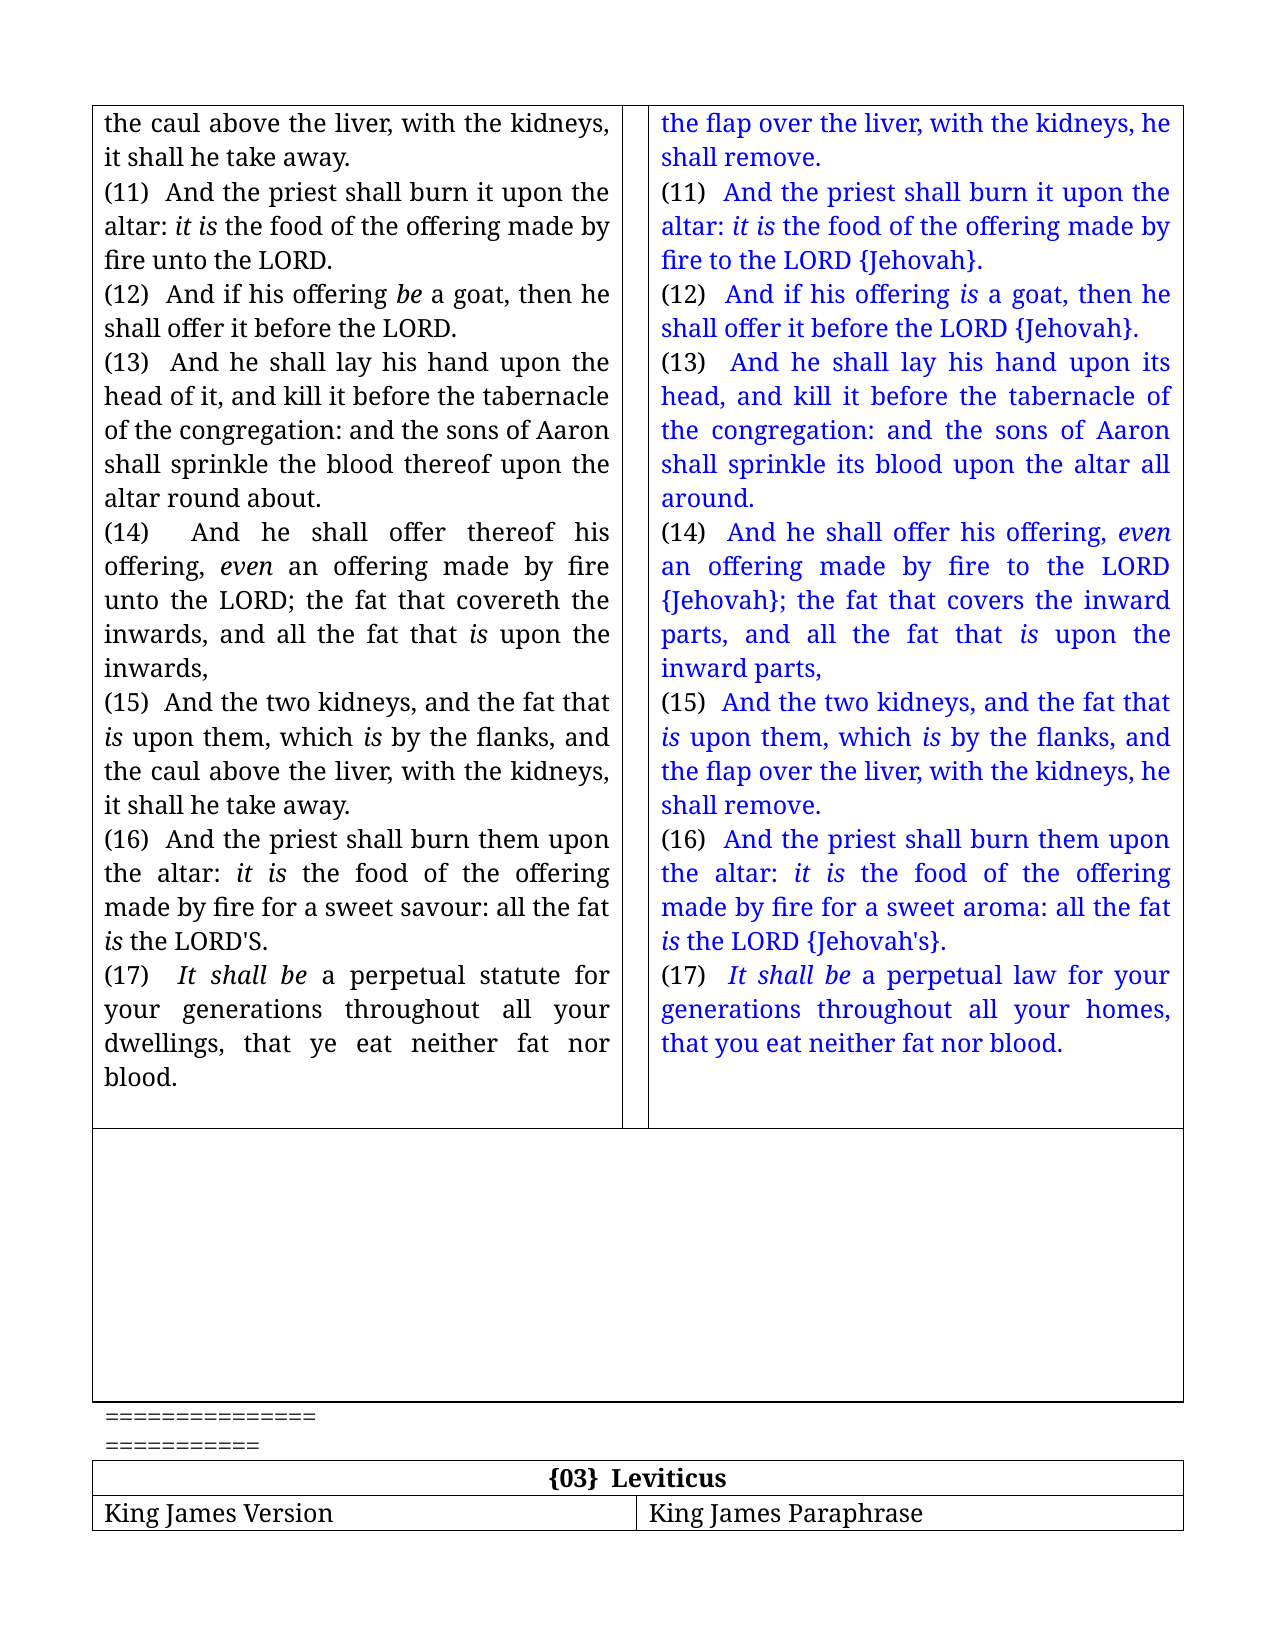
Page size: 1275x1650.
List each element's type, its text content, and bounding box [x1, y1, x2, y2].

table_cell King James Paraphrase [637, 1496, 1183, 1530]
table_cell [93, 1129, 1183, 1401]
table_cell King James Version [93, 1496, 636, 1530]
table_cell [623, 106, 648, 1128]
table_cell the flap over the liver, with the kidneys, he shall remove. (11) And the priest shall burn it upon the altar: it is the food of the offering made by fire to the LORD {Jehovah}. (12) And if his offering is a goat, then he shall offer it before the LORD {Jehovah}. (13) And he shall lay his hand upon its head, and kill it before the tabernacle of the congregation: and the sons of Aaron shall sprinkle its blood upon the altar all around. (14) And he shall offer his offering, even an offering made by fire to the LORD {Jehovah}; the fat that covers the inward parts, and all the fat that is upon the inward parts, (15) And the two kidneys, and the fat that is upon them, which is by the flanks, and the flap over the liver, with the kidneys, he shall remove. (16) And the priest shall burn them upon the altar: it is the food of the offering made by fire for a sweet aroma: all the fat is the LORD {Jehovah's}. (17) It shall be a perpetual law for your generations throughout all your homes, that you eat neither fat nor blood. [649, 106, 1183, 1128]
text =========== [105, 1431, 1170, 1460]
table_header {03} Leviticus [93, 1461, 1183, 1495]
table_cell the caul above the liver, with the kidneys, it shall he take away. (11) And the priest shall burn it upon the altar: it is the food of the offering made by fire unto the LORD. (12) And if his offering be a goat, then he shall offer it before the LORD. (13) And he shall lay his hand upon the head of it, and kill it before the tabernacle of the congregation: and the sons of Aaron shall sprinkle the blood thereof upon the altar round about. (14) And he shall offer thereof his offering, even an offering made by fire unto the LORD; the fat that covereth the inwards, and all the fat that is upon the inwards, (15) And the two kidneys, and the fat that is upon them, which is by the flanks, and the caul above the liver, with the kidneys, it shall he take away. (16) And the priest shall burn them upon the altar: it is the food of the offering made by fire for a sweet savour: all the fat is the LORD'S. (17) It shall be a perpetual statute for your generations throughout all your dwellings, that ye eat neither fat nor blood. [93, 106, 622, 1128]
text =============== [105, 1403, 1170, 1431]
